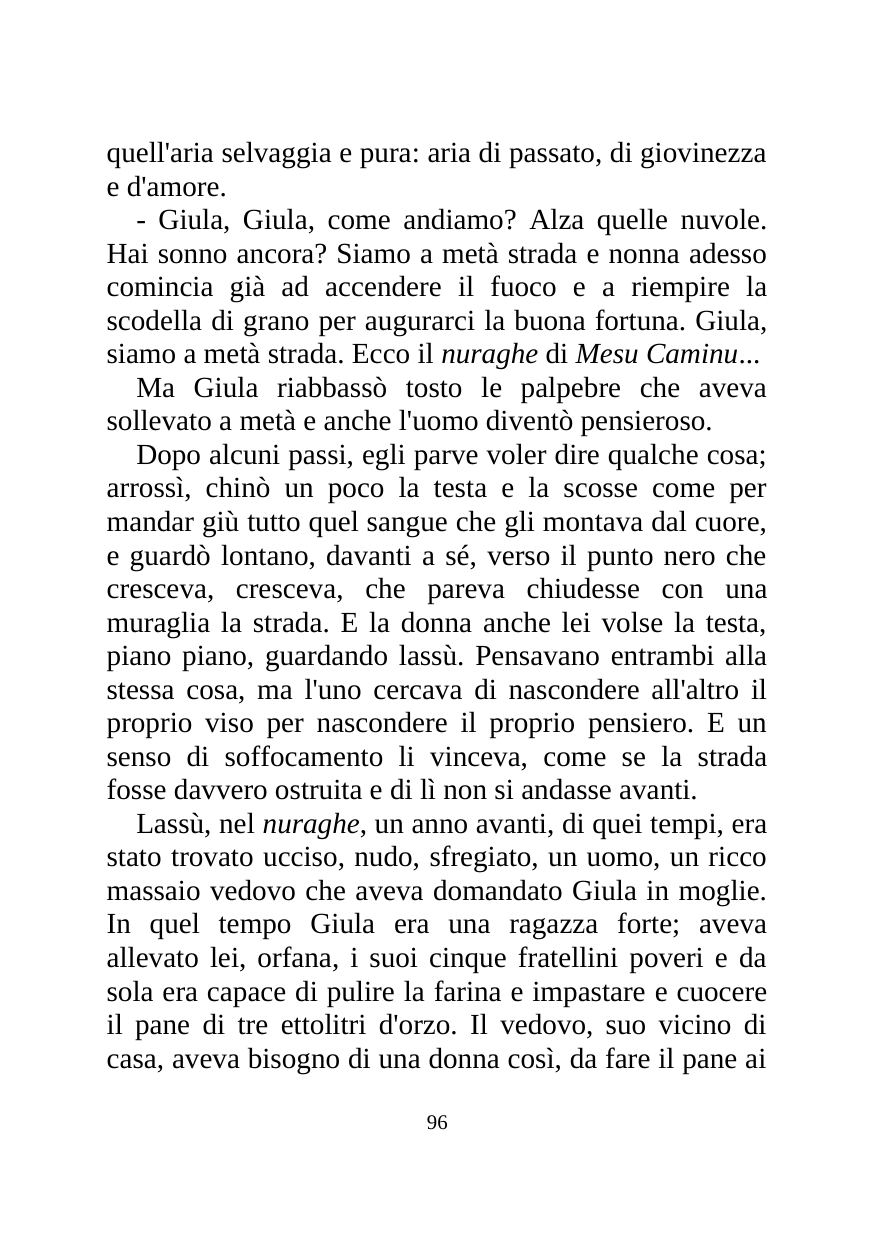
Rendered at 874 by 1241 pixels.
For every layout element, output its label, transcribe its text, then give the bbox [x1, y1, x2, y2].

text Lassù, nel nuraghe, un anno avanti, di quei tempi, era stato trovato ucciso, nudo, sfregiato, un uomo, un ricco massaio vedovo che aveva domandato Giula in moglie. In quel tempo Giula era una ragazza forte; aveva allevato lei, orfana, i suoi cinque fratellini poveri e da sola era capace di pulire la farina e impastare e cuocere il pane di tre ettolitri d'orzo. Il vedovo, suo vicino di casa, aveva bisogno di una donna così, da fare il pane ai [106, 806, 768, 1074]
text quell'aria selvaggia e pura: aria di passato, di giovinezza e d'amore. [106, 135, 768, 202]
text Ma Giula riabbassò tosto le palpebre che aveva sollevato a metà e anche l'uomo diventò pensieroso. [106, 370, 768, 437]
text - Giula, Giula, come andiamo? Alza quelle nuvole. Hai sonno ancora? Siamo a metà strada e nonna adesso comincia già ad accendere il fuoco e a riempire la scodella di grano per augurarci la buona fortuna. Giula, siamo a metà strada. Ecco il nuraghe di Mesu Caminu... [106, 202, 768, 370]
text Dopo alcuni passi, egli parve voler dire qualche cosa; arrossì, chinò un poco la testa e la scosse come per mandar giù tutto quel sangue che gli montava dal cuore, e guardò lontano, davanti a sé, verso il punto nero che cresceva, cresceva, che pareva chiudesse con una muraglia la strada. E la donna anche lei volse la testa, piano piano, guardando lassù. Pensavano entrambi alla stessa cosa, ma l'uno cercava di nascondere all'altro il proprio viso per nascondere il proprio pensiero. E un senso di soffocamento li vinceva, come se la strada fosse davvero ostruita e di lì non si andasse avanti. [106, 437, 768, 806]
